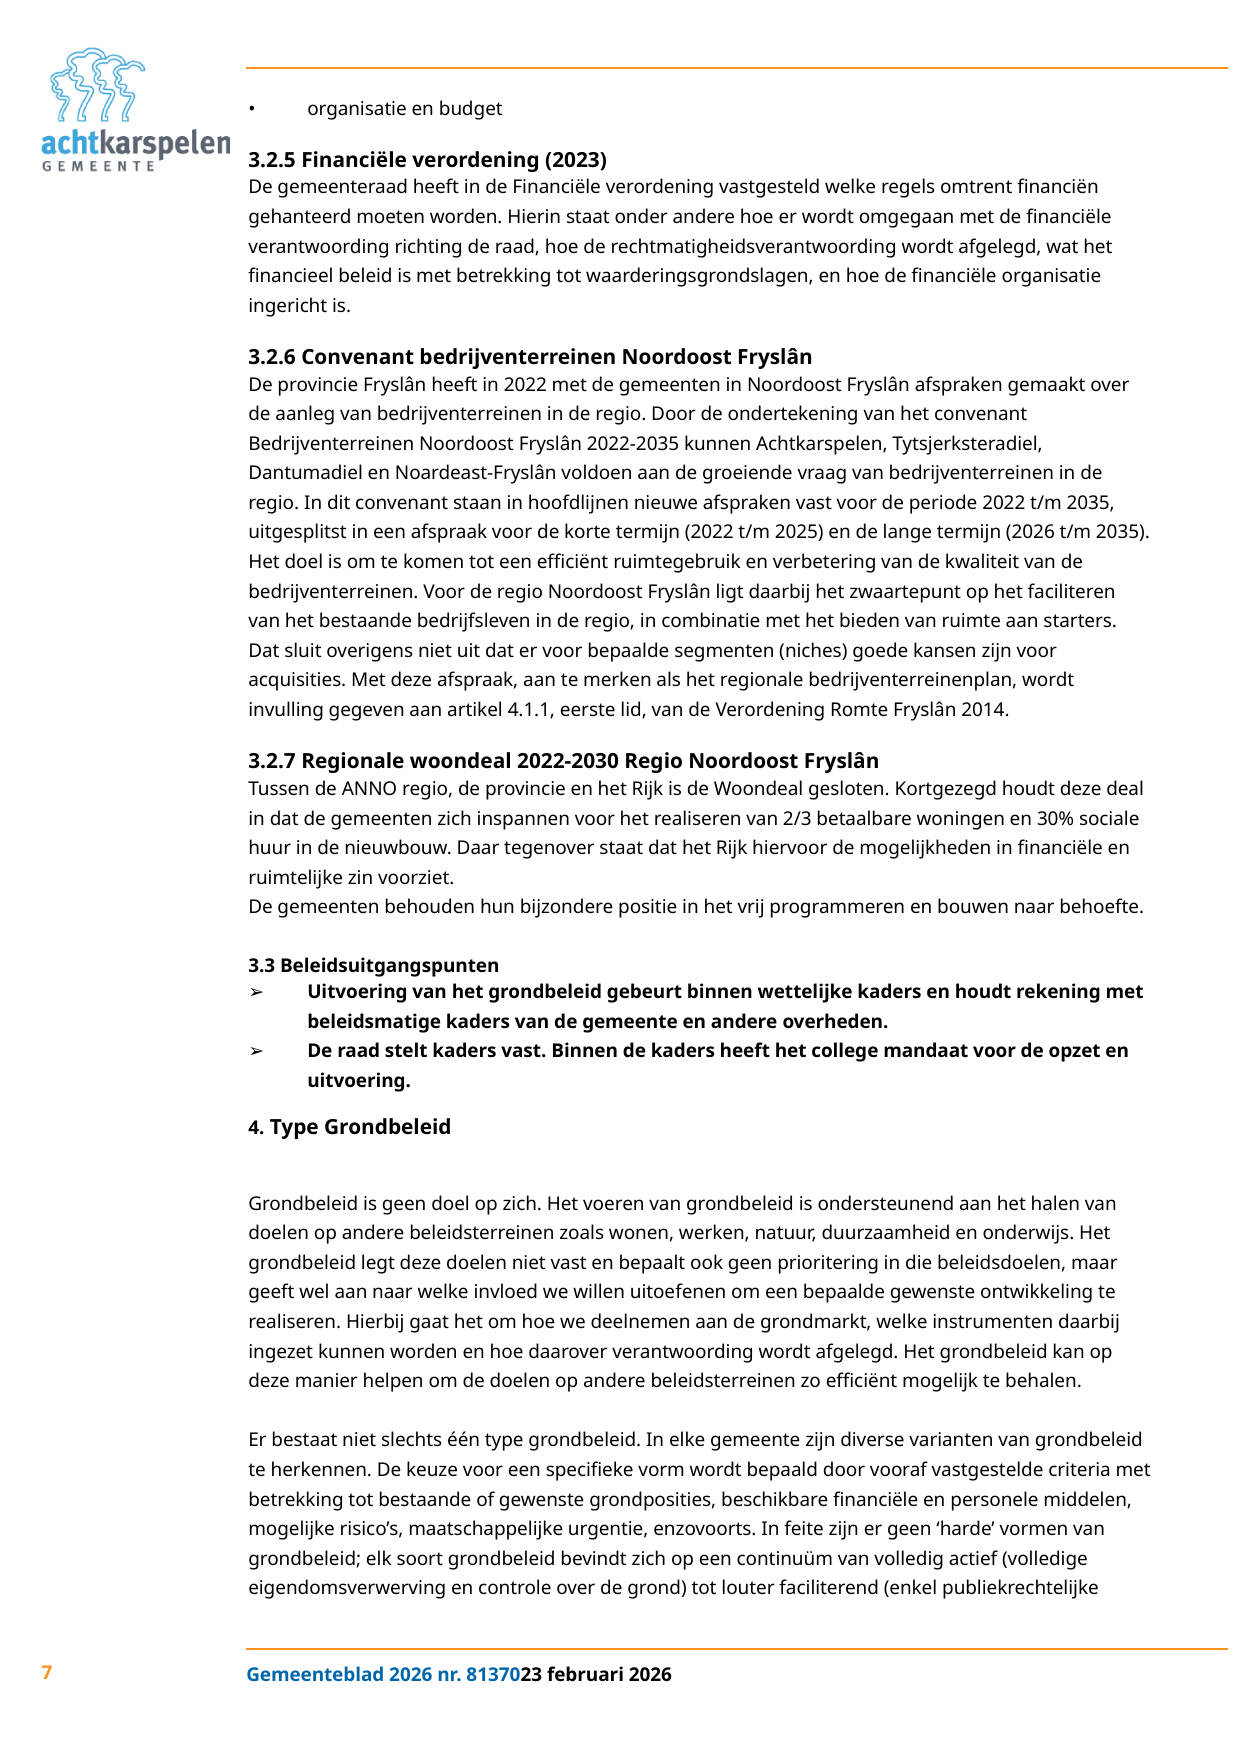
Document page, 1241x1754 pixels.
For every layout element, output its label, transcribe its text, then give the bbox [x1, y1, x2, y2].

table_header Uitvoering van het grondbeleid gebeurt binnen wettelijke kaders en houdt rekening met beleidsmatige kaders van de gemeente en andere overheden. De raad stelt kaders vast. Binnen de kaders heeft het college mandaat voor de opzet en uitvoering. [248, 979, 1152, 1093]
text Grondbeleid is geen doel op zich. Het voeren van grondbeleid is ondersteunend aan het halen van doelen op andere beleidsterreinen zoals wonen, werken, natuur, duurzaamheid en onderwijs. Het grondbeleid legt deze doelen niet vast en bepaalt ook geen prioritering in die beleidsdoelen, maar geeft wel aan naar welke invloed we willen uitoefenen om een bepaalde gewenste ontwikkeling te realiseren. Hierbij gaat het om hoe we deelnemen aan de grondmarkt, welke instrumenten daarbij ingezet kunnen worden en hoe daarover verantwoording wordt afgelegd. Het grondbeleid kan op deze manier helpen om de doelen op andere beleidsterreinen zo efficiënt mogelijk te behalen. [248, 1190, 1152, 1393]
text 4. Type Grondbeleid [248, 1112, 1152, 1141]
list organisatie en budget [248, 95, 1152, 121]
text 3.2.7 Regionale woondeal 2022-2030 Regio Noordoost Fryslân [248, 747, 1152, 775]
text Tussen de ANNO regio, de provincie en het Rijk is de Woondeal gesloten. Kortgezegd houdt deze deal in dat de gemeenten zich inspannen voor het realiseren van 2/3 betaalbare woningen en 30% sociale huur in de nieuwbouw. Daar tegenover staat dat het Rijk hiervoor de mogelijkheden in financiële en ruimtelijke zin voorziet. [248, 775, 1152, 889]
text 3.2.5 Financiële verordening (2023) [248, 145, 1152, 174]
text De provincie Fryslân heeft in 2022 met de gemeenten in Noordoost Fryslân afspraken gemaakt over de aanleg van bedrijventerreinen in de regio. Door de ondertekening van het convenant Bedrijventerreinen Noordoost Fryslân 2022-2035 kunnen Achtkarspelen, Tytsjerksteradiel, Dantumadiel en Noardeast-Fryslân voldoen aan de groeiende vraag van bedrijventerreinen in de regio. In dit convenant staan in hoofdlijnen nieuwe afspraken vast voor de periode 2022 t/m 2035, uitgesplitst in een afspraak voor de korte termijn (2022 t/m 2025) en de lange termijn (2026 t/m 2035). Het doel is om te komen tot een efficiënt ruimtegebruik en verbetering van de kwaliteit van de bedrijventerreinen. Voor de regio Noordoost Fryslân ligt daarbij het zwaartepunt op het faciliteren van het bestaande bedrijfsleven in de regio, in combinatie met het bieden van ruimte aan starters. Dat sluit overigens niet uit dat er voor bepaalde segmenten (niches) goede kansen zijn voor acquisities. Met deze afspraak, aan te merken als het regionale bedrijventerreinenplan, wordt invulling gegeven aan artikel 4.1.1, eerste lid, van de Verordening Romte Fryslân 2014. [248, 371, 1152, 722]
picture [41, 47, 231, 172]
text De gemeenteraad heeft in de Financiële verordening vastgesteld welke regels omtrent financiën gehanteerd moeten worden. Hierin staat onder andere hoe er wordt omgegaan met de financiële verantwoording richting de raad, hoe de rechtmatigheidsverantwoording wordt afgelegd, wat het financieel beleid is met betrekking tot waarderingsgrondslagen, en hoe de financiële organisatie ingericht is. [248, 174, 1152, 318]
text Er bestaat niet slechts één type grondbeleid. In elke gemeente zijn diverse varianten van grondbeleid te herkennen. De keuze voor een specifieke vorm wordt bepaald door vooraf vastgestelde criteria met betrekking tot bestaande of gewenste grondposities, beschikbare financiële en personele middelen, mogelijke risico’s, maatschappelijke urgentie, enzovoorts. In feite zijn er geen ‘harde’ vormen van grondbeleid; elk soort grondbeleid bevindt zich op een continuüm van volledig actief (volledige eigendomsverwerving en controle over de grond) tot louter faciliterend (enkel publiekrechtelijke [248, 1427, 1152, 1600]
text 3.2.6 Convenant bedrijventerreinen Noordoost Fryslân [248, 342, 1152, 371]
text 3.3 Beleidsuitgangspunten [248, 953, 1152, 978]
text De gemeenten behouden hun bijzondere positie in het vrij programmeren en bouwen naar behoefte. [248, 893, 1152, 919]
